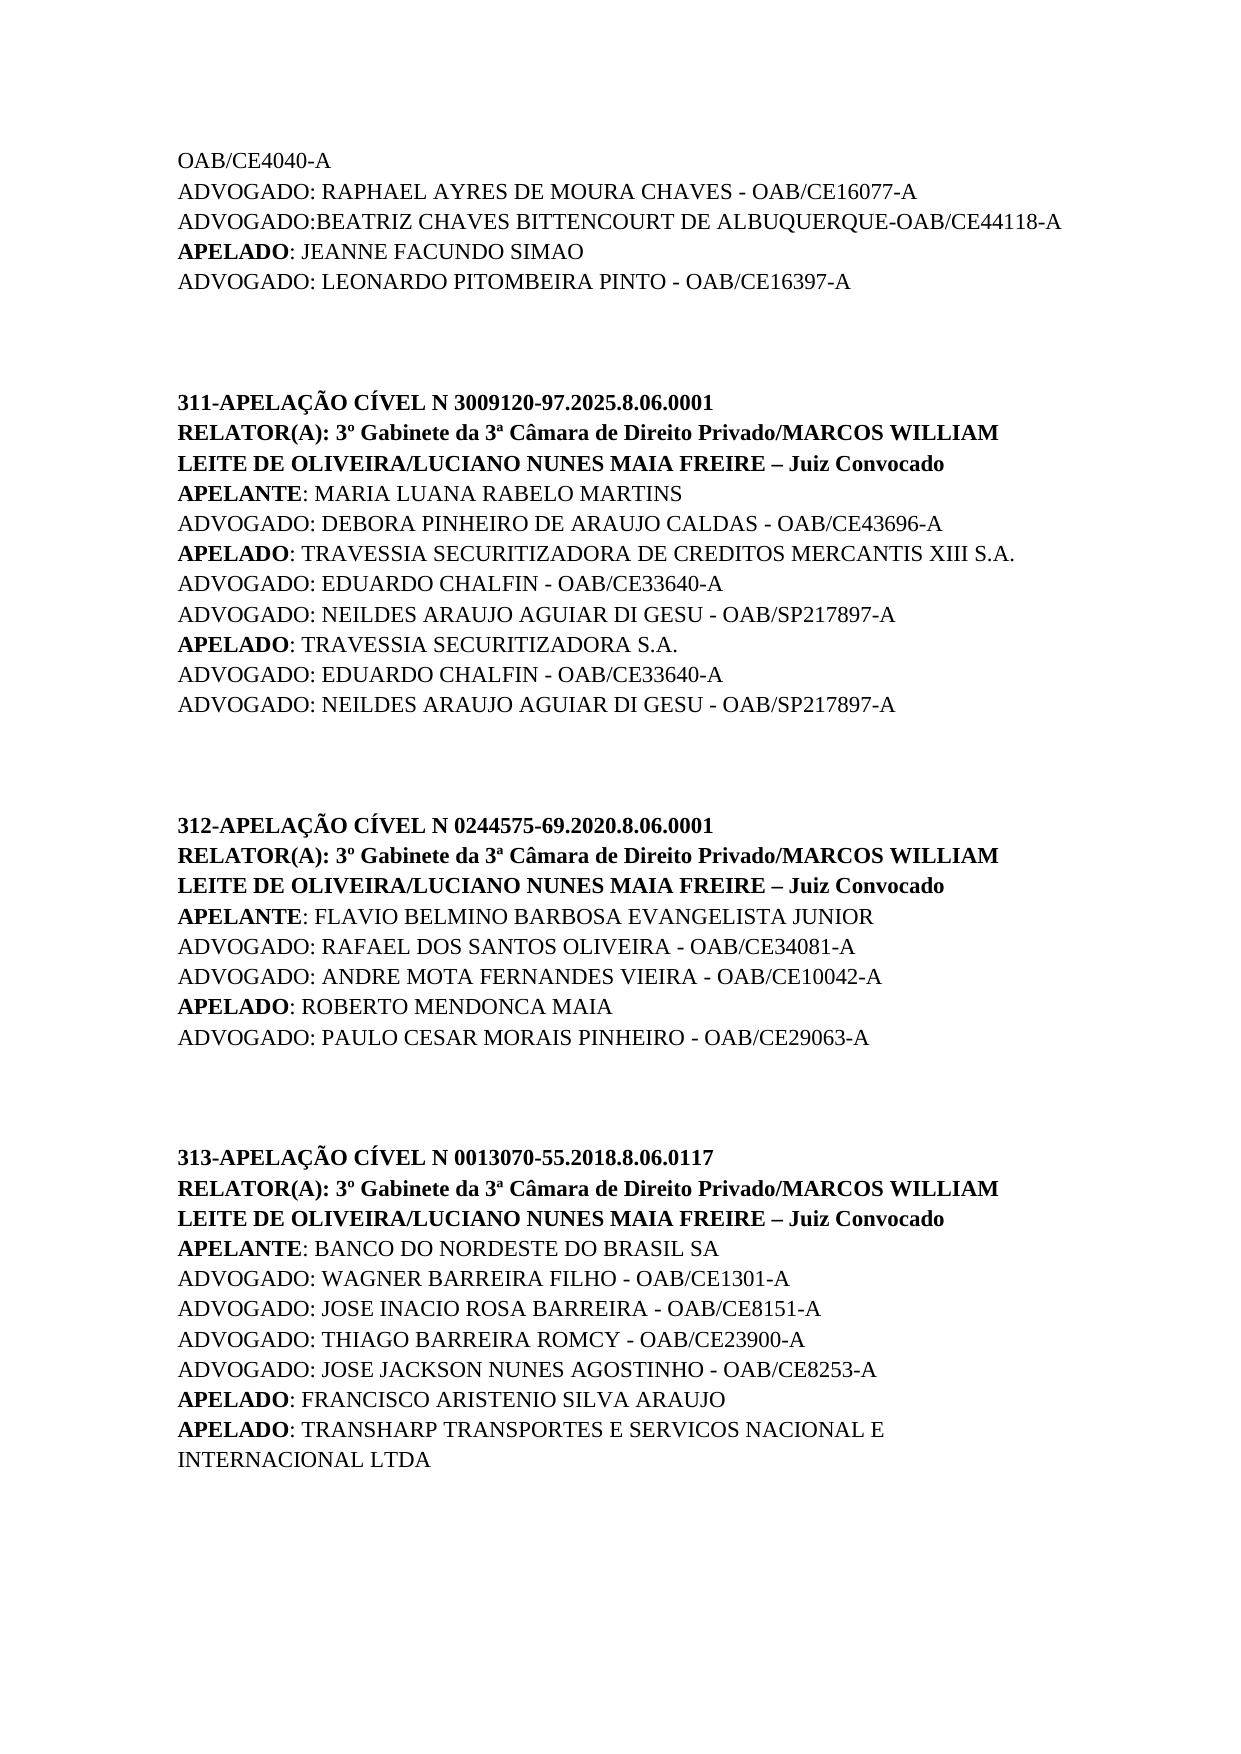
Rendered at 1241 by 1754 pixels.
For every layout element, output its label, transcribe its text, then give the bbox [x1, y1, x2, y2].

text - OAB/CE4040-A ADVOGADO: RAPHAEL AYRES DE MOURA CHAVES - OAB/CE16077-A ADVOGADO:BEATRIZ CHAVES BITTENCOURT DE ALBUQUERQUE-OAB/CE44118-A APELADO: JEANNE FACUNDO SIMAO ADVOGADO: LEONARDO PITOMBEIRA PINTO - OAB/CE16397-A 311-APELAÇÃO CÍVEL N 3009120-97.2025.8.06.0001 RELATOR(A): 3º Gabinete da 3ª Câmara de Direito Privado/MARCOS WILLIAM LEITE DE OLIVEIRA/LUCIANO NUNES MAIA FREIRE – Juiz Convocado APELANTE: MARIA LUANA RABELO MARTINS ADVOGADO: DEBORA PINHEIRO DE ARAUJO CALDAS - OAB/CE43696-A APELADO: TRAVESSIA SECURITIZADORA DE CREDITOS MERCANTIS XIII S.A. ADVOGADO: EDUARDO CHALFIN - OAB/CE33640-A ADVOGADO: NEILDES ARAUJO AGUIAR DI GESU - OAB/SP217897-A APELADO: TRAVESSIA SECURITIZADORA S.A. ADVOGADO: EDUARDO CHALFIN - OAB/CE33640-A ADVOGADO: NEILDES ARAUJO AGUIAR DI GESU - OAB/SP217897-A 312-APELAÇÃO CÍVEL N 0244575-69.2020.8.06.0001 RELATOR(A): 3º Gabinete da 3ª Câmara de Direito Privado/MARCOS WILLIAM LEITE DE OLIVEIRA/LUCIANO NUNES MAIA FREIRE – Juiz Convocado APELANTE: FLAVIO BELMINO BARBOSA EVANGELISTA JUNIOR ADVOGADO: RAFAEL DOS SANTOS OLIVEIRA - OAB/CE34081-A ADVOGADO: ANDRE MOTA FERNANDES VIEIRA - OAB/CE10042-A APELADO: ROBERTO MENDONCA MAIA ADVOGADO: PAULO CESAR MORAIS PINHEIRO - OAB/CE29063-A 313-APELAÇÃO CÍVEL N 0013070-55.2018.8.06.0117 RELATOR(A): 3º Gabinete da 3ª Câmara de Direito Privado/MARCOS WILLIAM LEITE DE OLIVEIRA/LUCIANO NUNES MAIA FREIRE – Juiz Convocado APELANTE: BANCO DO NORDESTE DO BRASIL SA ADVOGADO: WAGNER BARREIRA FILHO - OAB/CE1301-A ADVOGADO: JOSE INACIO ROSA BARREIRA - OAB/CE8151-A ADVOGADO: THIAGO BARREIRA ROMCY - OAB/CE23900-A ADVOGADO: JOSE JACKSON NUNES AGOSTINHO - OAB/CE8253-A APELADO: FRANCISCO ARISTENIO SILVA ARAUJO APELADO: TRANSHARP TRANSPORTES E SERVICOS NACIONAL E INTERNACIONAL LTDA [177, 148, 1063, 1594]
